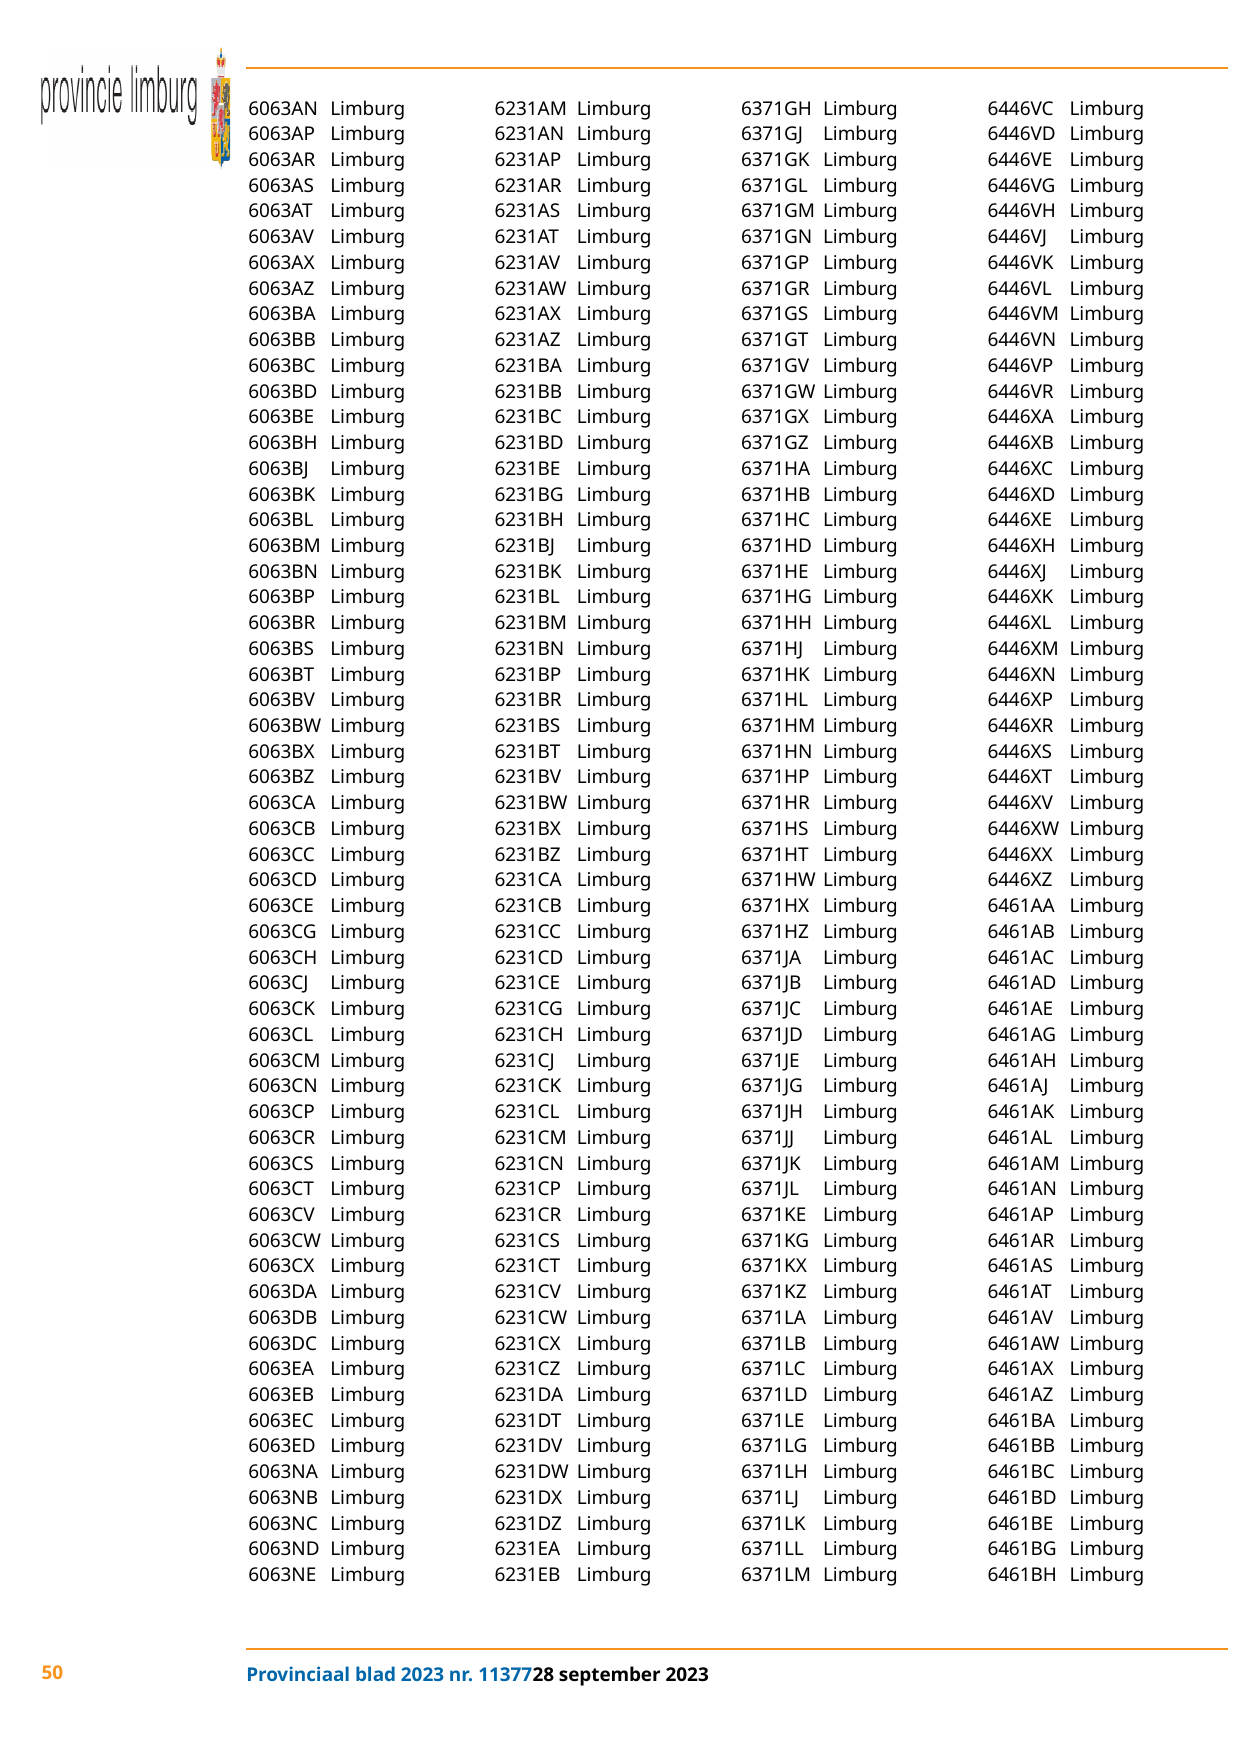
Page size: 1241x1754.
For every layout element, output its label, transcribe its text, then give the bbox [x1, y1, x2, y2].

table_cell Limburg [1069, 404, 1152, 429]
table_cell Limburg [823, 712, 905, 738]
table_cell Limburg [330, 1278, 412, 1304]
table_cell [905, 661, 987, 687]
table_cell 6063CD [248, 867, 330, 892]
table_cell Limburg [577, 1150, 659, 1175]
table_cell 6063BL [248, 506, 330, 532]
table_cell 6063AR [248, 146, 330, 172]
table_cell [905, 249, 987, 275]
table_cell Limburg [1069, 1253, 1152, 1278]
table_cell Limburg [823, 1381, 905, 1407]
table_cell 6063BR [248, 609, 330, 635]
table_cell Limburg [577, 867, 659, 892]
table_cell Limburg [330, 198, 412, 223]
table_cell Limburg [330, 1098, 412, 1124]
table_cell [659, 687, 741, 712]
table_cell Limburg [1069, 918, 1152, 944]
table_cell 6231BA [494, 352, 577, 378]
table_cell Limburg [823, 1433, 905, 1458]
table_cell 6231CX [494, 1330, 577, 1356]
table_cell [659, 1561, 741, 1587]
table_cell [905, 121, 987, 146]
table_cell 6231DW [494, 1459, 577, 1484]
table_cell 6231BM [494, 609, 577, 635]
table_cell [412, 687, 494, 712]
table_cell [659, 1330, 741, 1356]
table_cell 6371LD [741, 1381, 823, 1407]
table_cell [412, 1253, 494, 1278]
table_cell 6371KX [741, 1253, 823, 1278]
table_cell 6371GW [741, 378, 823, 403]
table_cell 6231CM [494, 1124, 577, 1150]
table_cell Limburg [330, 764, 412, 789]
table_cell Limburg [577, 506, 659, 532]
table_cell Limburg [1069, 661, 1152, 687]
table_cell 6063NB [248, 1484, 330, 1510]
table_cell [905, 1381, 987, 1407]
table_cell Limburg [823, 1073, 905, 1098]
table_cell Limburg [577, 609, 659, 635]
table_cell [905, 275, 987, 301]
table_cell Limburg [577, 1330, 659, 1356]
table_cell 6446XE [987, 506, 1069, 532]
table_cell 6446VP [987, 352, 1069, 378]
table_cell Limburg [823, 1021, 905, 1047]
table_cell Limburg [330, 1150, 412, 1175]
table_cell [905, 1175, 987, 1201]
table_cell Limburg [823, 687, 905, 712]
table_cell Limburg [823, 944, 905, 969]
table_cell [905, 1356, 987, 1381]
table_cell Limburg [1069, 301, 1152, 326]
table_cell 6371HW [741, 867, 823, 892]
table_cell Limburg [823, 893, 905, 918]
table_cell 6446XS [987, 738, 1069, 764]
table_cell 6371GK [741, 146, 823, 172]
table_cell Limburg [1069, 378, 1152, 403]
table_cell 6371GL [741, 172, 823, 198]
table_cell [659, 506, 741, 532]
table_cell 6231BX [494, 815, 577, 841]
table_cell 6231EB [494, 1561, 577, 1587]
table_cell [905, 1407, 987, 1433]
table_cell 6371LH [741, 1459, 823, 1484]
table_cell 6231DX [494, 1484, 577, 1510]
table_cell Limburg [577, 918, 659, 944]
table_cell 6461BC [987, 1459, 1069, 1484]
table_cell Limburg [1069, 970, 1152, 995]
table_cell Limburg [823, 1536, 905, 1561]
table_cell Limburg [577, 584, 659, 609]
table_cell [905, 1227, 987, 1253]
table_cell 6231CE [494, 970, 577, 995]
table_cell Limburg [330, 121, 412, 146]
table_cell Limburg [823, 95, 905, 121]
table_cell 6231BJ [494, 532, 577, 558]
table_cell Limburg [330, 1381, 412, 1407]
table_cell 6063BB [248, 326, 330, 352]
table_cell [659, 841, 741, 867]
table_cell [412, 326, 494, 352]
table_cell Limburg [577, 841, 659, 867]
table_cell Limburg [1069, 121, 1152, 146]
table_cell [659, 224, 741, 249]
table_cell [905, 1047, 987, 1072]
table_cell [905, 738, 987, 764]
table_cell [659, 995, 741, 1021]
table_cell Limburg [577, 970, 659, 995]
table_cell Limburg [1069, 893, 1152, 918]
table_cell [659, 301, 741, 326]
table_cell Limburg [1069, 738, 1152, 764]
table_cell Limburg [823, 455, 905, 481]
table_cell Limburg [577, 481, 659, 506]
table_cell Limburg [823, 609, 905, 635]
table_cell [412, 944, 494, 969]
table_cell 6063NC [248, 1510, 330, 1536]
table_cell Limburg [577, 172, 659, 198]
table_cell Limburg [577, 944, 659, 969]
table_cell Limburg [823, 1510, 905, 1536]
table_cell Limburg [823, 1227, 905, 1253]
table_cell [905, 970, 987, 995]
table_cell 6231CT [494, 1253, 577, 1278]
table_cell [412, 1304, 494, 1330]
table_cell Limburg [330, 275, 412, 301]
table_cell [905, 918, 987, 944]
table_cell Limburg [823, 970, 905, 995]
table_cell 6461AG [987, 1021, 1069, 1047]
table_cell 6231CP [494, 1175, 577, 1201]
table_cell [905, 995, 987, 1021]
table_cell Limburg [1069, 1536, 1152, 1561]
table_cell 6231AS [494, 198, 577, 223]
table_cell 6371JD [741, 1021, 823, 1047]
table_cell 6371JK [741, 1150, 823, 1175]
table_cell [659, 1484, 741, 1510]
table_cell 6231CB [494, 893, 577, 918]
table_cell Limburg [577, 275, 659, 301]
table_cell [412, 867, 494, 892]
table_cell [659, 867, 741, 892]
table_cell [412, 661, 494, 687]
table_cell 6371GJ [741, 121, 823, 146]
table_cell 6371KG [741, 1227, 823, 1253]
table_cell 6371HR [741, 790, 823, 815]
table_cell Limburg [330, 1047, 412, 1072]
table_cell 6063CS [248, 1150, 330, 1175]
table_cell [905, 429, 987, 455]
table_cell Limburg [1069, 275, 1152, 301]
table_cell Limburg [577, 1073, 659, 1098]
picture [41, 47, 231, 172]
table_cell Limburg [330, 1459, 412, 1484]
table_cell [659, 455, 741, 481]
table_cell 6461AW [987, 1330, 1069, 1356]
table_cell [659, 172, 741, 198]
table_cell Limburg [1069, 609, 1152, 635]
table_cell Limburg [577, 1433, 659, 1458]
table_cell Limburg [577, 815, 659, 841]
table_cell Limburg [577, 1459, 659, 1484]
table_cell 6461AA [987, 893, 1069, 918]
table_cell [659, 712, 741, 738]
table_cell Limburg [1069, 1047, 1152, 1072]
table_cell Limburg [330, 1253, 412, 1278]
table_cell [412, 429, 494, 455]
table_cell 6231BB [494, 378, 577, 403]
table_cell 6063AN [248, 95, 330, 121]
table_cell Limburg [577, 1381, 659, 1407]
table_cell [905, 712, 987, 738]
table_cell 6446VE [987, 146, 1069, 172]
table_cell Limburg [823, 1201, 905, 1227]
table_cell Limburg [577, 378, 659, 403]
table_cell 6461AZ [987, 1381, 1069, 1407]
table_cell Limburg [1069, 95, 1152, 121]
table_cell Limburg [823, 1278, 905, 1304]
table_cell 6063CW [248, 1227, 330, 1253]
table_cell 6446XL [987, 609, 1069, 635]
table_cell Limburg [823, 121, 905, 146]
table_cell 6063EB [248, 1381, 330, 1407]
table_cell Limburg [1069, 1227, 1152, 1253]
table_cell 6371LB [741, 1330, 823, 1356]
table_cell 6231CC [494, 918, 577, 944]
table_cell Limburg [1069, 352, 1152, 378]
table_cell [659, 1510, 741, 1536]
table_cell [659, 532, 741, 558]
table_cell Limburg [823, 172, 905, 198]
table_cell Limburg [1069, 224, 1152, 249]
table_cell [412, 1381, 494, 1407]
table_cell Limburg [330, 661, 412, 687]
table_cell [659, 1021, 741, 1047]
table_cell 6371HK [741, 661, 823, 687]
table_cell Limburg [823, 867, 905, 892]
table_cell Limburg [1069, 1175, 1152, 1201]
table_cell 6063CA [248, 790, 330, 815]
table_cell [412, 121, 494, 146]
table_cell 6231BZ [494, 841, 577, 867]
table_cell [905, 1253, 987, 1278]
table_cell Limburg [1069, 1484, 1152, 1510]
table_cell 6446VL [987, 275, 1069, 301]
table_cell 6231CV [494, 1278, 577, 1304]
table_cell 6371JB [741, 970, 823, 995]
table_cell [412, 301, 494, 326]
table_cell Limburg [1069, 841, 1152, 867]
table_cell 6371JL [741, 1175, 823, 1201]
table_cell Limburg [823, 1150, 905, 1175]
table_cell Limburg [577, 764, 659, 789]
table_cell Limburg [1069, 1356, 1152, 1381]
table_cell Limburg [1069, 455, 1152, 481]
table_cell 6231BS [494, 712, 577, 738]
table_cell Limburg [330, 1510, 412, 1536]
table_cell 6461AP [987, 1201, 1069, 1227]
table_cell Limburg [330, 1073, 412, 1098]
table_cell Limburg [330, 558, 412, 584]
table_cell 6231CK [494, 1073, 577, 1098]
table_cell [412, 249, 494, 275]
table_cell [659, 1433, 741, 1458]
table_cell Limburg [577, 1561, 659, 1587]
table_cell 6063CG [248, 918, 330, 944]
table_cell [905, 301, 987, 326]
table_cell Limburg [330, 1356, 412, 1381]
table_cell 6461BG [987, 1536, 1069, 1561]
table_cell [905, 893, 987, 918]
table_cell Limburg [1069, 1330, 1152, 1356]
table_cell [659, 1304, 741, 1330]
table_cell [412, 1510, 494, 1536]
table_cell 6231BK [494, 558, 577, 584]
table_cell [905, 1304, 987, 1330]
table_cell 6063BH [248, 429, 330, 455]
table_cell 6446XA [987, 404, 1069, 429]
table_cell Limburg [577, 1484, 659, 1510]
table_cell Limburg [1069, 326, 1152, 352]
table_cell 6371JE [741, 1047, 823, 1072]
table_cell [659, 481, 741, 506]
table_cell [412, 558, 494, 584]
table_cell 6371HP [741, 764, 823, 789]
table_cell Limburg [823, 1175, 905, 1201]
table_cell 6461AN [987, 1175, 1069, 1201]
table_cell 6231CN [494, 1150, 577, 1175]
table_cell [659, 790, 741, 815]
table_cell 6063BT [248, 661, 330, 687]
table_cell [412, 1047, 494, 1072]
table_cell Limburg [577, 1356, 659, 1381]
table_cell Limburg [1069, 1510, 1152, 1536]
table_cell 6371GR [741, 275, 823, 301]
table_cell 6063BA [248, 301, 330, 326]
table_cell Limburg [577, 1201, 659, 1227]
table_cell Limburg [823, 1124, 905, 1150]
table_cell [905, 224, 987, 249]
table_cell 6063CX [248, 1253, 330, 1278]
table_cell Limburg [330, 172, 412, 198]
table_cell Limburg [330, 687, 412, 712]
table_cell 6231CS [494, 1227, 577, 1253]
table_cell Limburg [823, 841, 905, 867]
table_cell Limburg [577, 1510, 659, 1536]
table_cell 6446XV [987, 790, 1069, 815]
table_cell 6063CM [248, 1047, 330, 1072]
table_cell 6371HD [741, 532, 823, 558]
table_cell [412, 455, 494, 481]
table_cell 6063CV [248, 1201, 330, 1227]
table_cell Limburg [577, 301, 659, 326]
table_cell 6446XT [987, 764, 1069, 789]
table_cell 6231AT [494, 224, 577, 249]
table_cell [412, 1536, 494, 1561]
table_cell [659, 1124, 741, 1150]
table_cell 6063CP [248, 1098, 330, 1124]
table_cell Limburg [577, 326, 659, 352]
table_cell [412, 1356, 494, 1381]
table_cell [659, 893, 741, 918]
table_cell [659, 1356, 741, 1381]
table_cell [905, 1021, 987, 1047]
table_cell [659, 1150, 741, 1175]
table_cell 6231CL [494, 1098, 577, 1124]
table_cell Limburg [330, 481, 412, 506]
table_cell 6063BD [248, 378, 330, 403]
table_cell [412, 1150, 494, 1175]
table_cell [412, 893, 494, 918]
table_cell 6231CJ [494, 1047, 577, 1072]
table_cell Limburg [823, 635, 905, 661]
table_cell [905, 558, 987, 584]
table_cell [905, 944, 987, 969]
table_cell [905, 1510, 987, 1536]
table_cell Limburg [1069, 198, 1152, 223]
table_cell 6371JA [741, 944, 823, 969]
table_cell 6063BV [248, 687, 330, 712]
table_cell 6063BW [248, 712, 330, 738]
table_cell [412, 1278, 494, 1304]
table_cell [412, 1330, 494, 1356]
table_cell 6231BP [494, 661, 577, 687]
table_cell 6371JH [741, 1098, 823, 1124]
table_cell Limburg [823, 275, 905, 301]
table_cell Limburg [330, 326, 412, 352]
table_cell [659, 764, 741, 789]
table_cell [659, 429, 741, 455]
table_cell Limburg [577, 893, 659, 918]
table_cell [905, 95, 987, 121]
table_cell 6371HC [741, 506, 823, 532]
table_cell [905, 455, 987, 481]
table_cell [905, 378, 987, 403]
table_cell Limburg [577, 198, 659, 223]
table_cell [412, 995, 494, 1021]
table_cell 6063BK [248, 481, 330, 506]
table_cell Limburg [823, 326, 905, 352]
table_cell Limburg [330, 918, 412, 944]
table_cell [412, 841, 494, 867]
table_cell [412, 404, 494, 429]
table_cell Limburg [823, 1484, 905, 1510]
table_cell 6231BN [494, 635, 577, 661]
table_cell 6063AP [248, 121, 330, 146]
table_cell Limburg [823, 1047, 905, 1072]
table_cell [412, 1407, 494, 1433]
table_cell 6461AE [987, 995, 1069, 1021]
table_cell Limburg [823, 1304, 905, 1330]
table_cell Limburg [1069, 1098, 1152, 1124]
table_cell 6063AT [248, 198, 330, 223]
table_cell [659, 1227, 741, 1253]
table_cell Limburg [330, 790, 412, 815]
table_cell 6371HM [741, 712, 823, 738]
table_cell 6371HX [741, 893, 823, 918]
table_cell Limburg [1069, 506, 1152, 532]
table_cell 6446XZ [987, 867, 1069, 892]
table_cell Limburg [330, 1536, 412, 1561]
table_cell [412, 970, 494, 995]
table_cell [659, 326, 741, 352]
table_cell Limburg [1069, 172, 1152, 198]
table_cell Limburg [1069, 995, 1152, 1021]
table_cell Limburg [330, 404, 412, 429]
table_cell Limburg [330, 738, 412, 764]
table_cell [412, 790, 494, 815]
table_cell Limburg [1069, 815, 1152, 841]
table_cell [905, 584, 987, 609]
table_cell [659, 944, 741, 969]
table_cell 6461AB [987, 918, 1069, 944]
table_cell 6063BX [248, 738, 330, 764]
table_cell 6063AV [248, 224, 330, 249]
table_cell [412, 712, 494, 738]
table_cell 6446XM [987, 635, 1069, 661]
table_cell Limburg [823, 790, 905, 815]
table_cell 6063CR [248, 1124, 330, 1150]
table_cell 6231BV [494, 764, 577, 789]
table_cell [412, 764, 494, 789]
table_cell Limburg [823, 1356, 905, 1381]
table_cell 6231AV [494, 249, 577, 275]
table_cell [659, 378, 741, 403]
table_cell 6461AK [987, 1098, 1069, 1124]
table_cell 6371LJ [741, 1484, 823, 1510]
table_cell 6371LM [741, 1561, 823, 1587]
table_cell Limburg [823, 738, 905, 764]
table_cell [659, 404, 741, 429]
table_cell [905, 1124, 987, 1150]
table_cell [412, 378, 494, 403]
table_cell 6231CG [494, 995, 577, 1021]
table_cell [905, 1330, 987, 1356]
table_cell 6063BC [248, 352, 330, 378]
table_cell Limburg [330, 1227, 412, 1253]
table_cell Limburg [1069, 712, 1152, 738]
table_cell [412, 1098, 494, 1124]
table_cell 6371HT [741, 841, 823, 867]
table_cell 6371HS [741, 815, 823, 841]
table_cell [905, 609, 987, 635]
table_cell [905, 481, 987, 506]
table_cell [905, 635, 987, 661]
table_cell 6231CA [494, 867, 577, 892]
table_cell 6446XJ [987, 558, 1069, 584]
table_cell Limburg [330, 841, 412, 867]
table_cell 6231BH [494, 506, 577, 532]
table_cell 6371LC [741, 1356, 823, 1381]
table_cell Limburg [330, 378, 412, 403]
table_cell [412, 609, 494, 635]
table_cell 6063CH [248, 944, 330, 969]
table_cell [412, 1021, 494, 1047]
table_cell [905, 687, 987, 712]
table_cell [659, 1407, 741, 1433]
table_cell Limburg [823, 661, 905, 687]
table_cell 6371HB [741, 481, 823, 506]
table_cell 6063CL [248, 1021, 330, 1047]
table_cell Limburg [1069, 481, 1152, 506]
table_cell 6231CW [494, 1304, 577, 1330]
table_cell 6446XP [987, 687, 1069, 712]
table_cell [905, 1150, 987, 1175]
table_cell 6063CJ [248, 970, 330, 995]
table_cell Limburg [330, 532, 412, 558]
table_cell 6371GP [741, 249, 823, 275]
table_cell 6371LE [741, 1407, 823, 1433]
table_cell 6063BN [248, 558, 330, 584]
table_cell Limburg [330, 429, 412, 455]
table_cell [905, 1484, 987, 1510]
table_cell Limburg [1069, 584, 1152, 609]
table_cell Limburg [330, 1330, 412, 1356]
table_cell 6461AL [987, 1124, 1069, 1150]
table_cell Limburg [823, 558, 905, 584]
table_cell Limburg [1069, 687, 1152, 712]
table_cell 6371HN [741, 738, 823, 764]
table_cell Limburg [823, 404, 905, 429]
table_cell Limburg [330, 584, 412, 609]
table_cell Limburg [823, 995, 905, 1021]
table_cell [659, 352, 741, 378]
table_cell Limburg [330, 867, 412, 892]
table_cell 6063EC [248, 1407, 330, 1433]
table_cell Limburg [823, 1561, 905, 1587]
table_cell [412, 918, 494, 944]
table_cell 6063CE [248, 893, 330, 918]
table_cell Limburg [823, 249, 905, 275]
table_cell 6371HZ [741, 918, 823, 944]
table_cell [905, 198, 987, 223]
table_cell Limburg [1069, 1073, 1152, 1098]
table_cell 6371KE [741, 1201, 823, 1227]
table_cell Limburg [1069, 146, 1152, 172]
table_cell Limburg [1069, 429, 1152, 455]
table_cell [905, 506, 987, 532]
table_cell 6063ED [248, 1433, 330, 1458]
table_cell 6063CT [248, 1175, 330, 1201]
table_cell 6063BE [248, 404, 330, 429]
table_cell 6231BW [494, 790, 577, 815]
table_cell 6446XR [987, 712, 1069, 738]
table_cell Limburg [823, 532, 905, 558]
table_cell [905, 764, 987, 789]
table_cell Limburg [577, 558, 659, 584]
table_cell [905, 1459, 987, 1484]
table_cell [659, 815, 741, 841]
table_cell [659, 918, 741, 944]
table_cell Limburg [330, 506, 412, 532]
table_cell [412, 1459, 494, 1484]
table_cell 6231AX [494, 301, 577, 326]
table_cell [412, 635, 494, 661]
table_cell 6063EA [248, 1356, 330, 1381]
table_cell [412, 224, 494, 249]
table_cell [412, 506, 494, 532]
table_cell 6231EA [494, 1536, 577, 1561]
table_cell Limburg [330, 995, 412, 1021]
table_cell Limburg [577, 712, 659, 738]
table_cell [905, 532, 987, 558]
table_cell [905, 815, 987, 841]
table_cell 6446VC [987, 95, 1069, 121]
table_cell 6371GN [741, 224, 823, 249]
table_cell 6371LK [741, 1510, 823, 1536]
table_cell Limburg [823, 378, 905, 403]
table_cell 6231BC [494, 404, 577, 429]
table_cell 6231CR [494, 1201, 577, 1227]
table_cell Limburg [330, 1021, 412, 1047]
table_cell 6371GS [741, 301, 823, 326]
table_cell [905, 1098, 987, 1124]
table_cell 6446VJ [987, 224, 1069, 249]
table_cell [905, 1536, 987, 1561]
table_cell Limburg [1069, 1561, 1152, 1587]
table_cell [412, 738, 494, 764]
table_cell Limburg [823, 352, 905, 378]
table_cell [412, 1484, 494, 1510]
table_cell 6231DT [494, 1407, 577, 1433]
table_cell Limburg [823, 1330, 905, 1356]
table_cell Limburg [330, 224, 412, 249]
table_cell Limburg [1069, 249, 1152, 275]
table_cell 6231AN [494, 121, 577, 146]
table_cell Limburg [577, 1175, 659, 1201]
table_cell [659, 609, 741, 635]
table_cell Limburg [330, 146, 412, 172]
table_cell [412, 1433, 494, 1458]
table_cell [659, 558, 741, 584]
table_cell 6461BH [987, 1561, 1069, 1587]
table_cell [905, 1073, 987, 1098]
table_cell [412, 1201, 494, 1227]
table_cell 6231CD [494, 944, 577, 969]
table_cell Limburg [823, 429, 905, 455]
table_cell Limburg [823, 918, 905, 944]
table_cell 6446VN [987, 326, 1069, 352]
table_cell [412, 1227, 494, 1253]
table_cell [659, 1278, 741, 1304]
table_cell [412, 352, 494, 378]
table_cell Limburg [330, 1201, 412, 1227]
table_cell Limburg [330, 1124, 412, 1150]
table_cell Limburg [577, 1021, 659, 1047]
table_cell [905, 172, 987, 198]
table_cell 6446XW [987, 815, 1069, 841]
table_cell Limburg [823, 198, 905, 223]
table_cell Limburg [330, 1484, 412, 1510]
table_cell [659, 1047, 741, 1072]
table_cell 6461AX [987, 1356, 1069, 1381]
table_cell Limburg [1069, 1150, 1152, 1175]
table_cell [659, 1253, 741, 1278]
table_cell 6231AM [494, 95, 577, 121]
table_cell [412, 1175, 494, 1201]
table_cell 6231BL [494, 584, 577, 609]
table_cell Limburg [823, 481, 905, 506]
table_cell 6461AT [987, 1278, 1069, 1304]
table_cell Limburg [1069, 1124, 1152, 1150]
table_cell Limburg [577, 1124, 659, 1150]
table_cell 6063DA [248, 1278, 330, 1304]
table_cell Limburg [577, 404, 659, 429]
table_cell [659, 1201, 741, 1227]
table_cell 6231CH [494, 1021, 577, 1047]
table_cell 6371HJ [741, 635, 823, 661]
table_cell 6371GH [741, 95, 823, 121]
table_cell Limburg [1069, 764, 1152, 789]
table_cell 6461BB [987, 1433, 1069, 1458]
table_cell 6371GV [741, 352, 823, 378]
table_cell [905, 352, 987, 378]
table_cell 6371HE [741, 558, 823, 584]
table_cell 6461BE [987, 1510, 1069, 1536]
table_cell [905, 841, 987, 867]
table_cell 6461AV [987, 1304, 1069, 1330]
table_cell [412, 1561, 494, 1587]
table_cell 6063ND [248, 1536, 330, 1561]
table_cell 6231AR [494, 172, 577, 198]
table_cell 6231CZ [494, 1356, 577, 1381]
table_cell Limburg [823, 1459, 905, 1484]
table_cell Limburg [577, 532, 659, 558]
table_cell [412, 95, 494, 121]
table_cell Limburg [330, 95, 412, 121]
table_cell 6063CN [248, 1073, 330, 1098]
table_cell [659, 635, 741, 661]
table_cell [905, 1433, 987, 1458]
table_cell Limburg [1069, 635, 1152, 661]
table_cell 6446VH [987, 198, 1069, 223]
table_cell [659, 198, 741, 223]
table_cell [659, 121, 741, 146]
table_cell Limburg [330, 1304, 412, 1330]
table_cell 6371GM [741, 198, 823, 223]
table_cell 6231DZ [494, 1510, 577, 1536]
table_cell Limburg [1069, 1459, 1152, 1484]
table_cell Limburg [330, 455, 412, 481]
table_cell [659, 249, 741, 275]
table_cell 6446XX [987, 841, 1069, 867]
table_cell 6446VD [987, 121, 1069, 146]
table_cell [659, 584, 741, 609]
table_cell Limburg [577, 995, 659, 1021]
table_cell 6446XN [987, 661, 1069, 687]
table_cell [659, 1175, 741, 1201]
table_cell [659, 970, 741, 995]
table_cell Limburg [823, 506, 905, 532]
table_cell 6371KZ [741, 1278, 823, 1304]
table_cell 6063DC [248, 1330, 330, 1356]
table_cell Limburg [823, 1098, 905, 1124]
table_cell Limburg [1069, 558, 1152, 584]
table_cell 6063CB [248, 815, 330, 841]
table_cell 6231AP [494, 146, 577, 172]
table_cell 6063CC [248, 841, 330, 867]
table_cell 6371LL [741, 1536, 823, 1561]
table_cell Limburg [330, 301, 412, 326]
table_cell Limburg [577, 95, 659, 121]
table_cell Limburg [330, 249, 412, 275]
table_cell 6063DB [248, 1304, 330, 1330]
table_cell Limburg [330, 712, 412, 738]
table_cell Limburg [1069, 1021, 1152, 1047]
table_cell 6371HA [741, 455, 823, 481]
table_cell 6371LG [741, 1433, 823, 1458]
table_cell Limburg [823, 1407, 905, 1433]
table_cell 6446VG [987, 172, 1069, 198]
table_cell 6231BT [494, 738, 577, 764]
table_cell 6371JC [741, 995, 823, 1021]
table_cell [905, 1278, 987, 1304]
table_cell 6371GT [741, 326, 823, 352]
table_cell Limburg [330, 893, 412, 918]
table_cell 6063BJ [248, 455, 330, 481]
table_cell Limburg [577, 1098, 659, 1124]
table_cell [412, 481, 494, 506]
table_cell 6461AJ [987, 1073, 1069, 1098]
table_cell Limburg [577, 1227, 659, 1253]
table_cell 6371JJ [741, 1124, 823, 1150]
table_cell Limburg [1069, 1381, 1152, 1407]
table_cell 6446XK [987, 584, 1069, 609]
table_cell Limburg [1069, 944, 1152, 969]
table_cell 6063NE [248, 1561, 330, 1587]
table_cell 6461AH [987, 1047, 1069, 1072]
table_cell 6461AM [987, 1150, 1069, 1175]
table_cell 6446XH [987, 532, 1069, 558]
table_cell 6231BG [494, 481, 577, 506]
table_cell 6231BR [494, 687, 577, 712]
table_cell 6461AD [987, 970, 1069, 995]
table_cell Limburg [577, 455, 659, 481]
table_cell 6371GX [741, 404, 823, 429]
table_cell 6461BD [987, 1484, 1069, 1510]
table_cell Limburg [577, 146, 659, 172]
table_cell 6371HL [741, 687, 823, 712]
table_cell Limburg [1069, 1201, 1152, 1227]
table_cell Limburg [330, 1407, 412, 1433]
table_cell [412, 198, 494, 223]
table_cell 6063BZ [248, 764, 330, 789]
table_cell Limburg [577, 224, 659, 249]
table_cell 6461AS [987, 1253, 1069, 1278]
table_cell [412, 584, 494, 609]
table_cell Limburg [577, 661, 659, 687]
table_cell [659, 1536, 741, 1561]
table_cell [659, 661, 741, 687]
table_cell [659, 1381, 741, 1407]
table_cell [905, 1561, 987, 1587]
table_cell [905, 404, 987, 429]
table_cell 6446VR [987, 378, 1069, 403]
table_cell Limburg [1069, 867, 1152, 892]
table_cell 6063BP [248, 584, 330, 609]
table_cell [659, 738, 741, 764]
table_cell 6446XC [987, 455, 1069, 481]
table_cell 6446XD [987, 481, 1069, 506]
table_cell Limburg [1069, 1304, 1152, 1330]
table_cell 6231BE [494, 455, 577, 481]
table_cell [412, 1073, 494, 1098]
table_cell 6461AC [987, 944, 1069, 969]
table_cell 6371HG [741, 584, 823, 609]
table_cell [659, 1459, 741, 1484]
table_cell 6231AW [494, 275, 577, 301]
table_cell Limburg [823, 1253, 905, 1278]
table_cell 6063AS [248, 172, 330, 198]
table_cell Limburg [577, 1407, 659, 1433]
table_cell Limburg [577, 738, 659, 764]
table_cell Limburg [1069, 532, 1152, 558]
table_cell [659, 275, 741, 301]
table_cell 6063BS [248, 635, 330, 661]
table_cell 6231DA [494, 1381, 577, 1407]
table_cell Limburg [1069, 790, 1152, 815]
table_cell Limburg [577, 121, 659, 146]
table_cell Limburg [823, 815, 905, 841]
table_cell Limburg [823, 584, 905, 609]
table_cell Limburg [330, 1561, 412, 1587]
table_cell Limburg [1069, 1278, 1152, 1304]
table_cell [412, 815, 494, 841]
table_cell [905, 790, 987, 815]
table_cell Limburg [577, 1047, 659, 1072]
table_cell Limburg [330, 815, 412, 841]
table_cell Limburg [577, 790, 659, 815]
table_cell 6446VM [987, 301, 1069, 326]
table_cell Limburg [823, 301, 905, 326]
table_cell 6371GZ [741, 429, 823, 455]
table_cell Limburg [1069, 1407, 1152, 1433]
table_cell Limburg [823, 224, 905, 249]
table_cell [412, 1124, 494, 1150]
table_cell 6063AZ [248, 275, 330, 301]
table_cell [905, 867, 987, 892]
table_cell [659, 146, 741, 172]
table_cell 6446XB [987, 429, 1069, 455]
table_cell Limburg [577, 1253, 659, 1278]
table_cell Limburg [577, 429, 659, 455]
table_cell 6063CK [248, 995, 330, 1021]
table_cell Limburg [823, 764, 905, 789]
table_cell Limburg [330, 970, 412, 995]
table_cell Limburg [577, 249, 659, 275]
table_cell Limburg [1069, 1433, 1152, 1458]
table_cell Limburg [330, 1433, 412, 1458]
table_cell [412, 172, 494, 198]
table_cell Limburg [577, 352, 659, 378]
table_cell [412, 532, 494, 558]
table_cell [905, 146, 987, 172]
table_cell 6371HH [741, 609, 823, 635]
table_cell Limburg [330, 1175, 412, 1201]
table_cell 6231BD [494, 429, 577, 455]
table_cell [412, 146, 494, 172]
table_cell 6371JG [741, 1073, 823, 1098]
table_cell [412, 275, 494, 301]
table_cell [659, 95, 741, 121]
table_cell Limburg [577, 1304, 659, 1330]
table_cell 6063AX [248, 249, 330, 275]
table_cell Limburg [577, 687, 659, 712]
table_cell [905, 326, 987, 352]
table_cell Limburg [577, 1278, 659, 1304]
table_cell [659, 1098, 741, 1124]
table_cell Limburg [577, 1536, 659, 1561]
table_cell Limburg [823, 146, 905, 172]
table_cell Limburg [330, 352, 412, 378]
table_cell 6063NA [248, 1459, 330, 1484]
table_cell 6461BA [987, 1407, 1069, 1433]
table_cell Limburg [577, 635, 659, 661]
table_cell Limburg [330, 944, 412, 969]
table_cell 6231AZ [494, 326, 577, 352]
table_cell 6231DV [494, 1433, 577, 1458]
table_cell [659, 1073, 741, 1098]
table_cell 6063BM [248, 532, 330, 558]
table_cell 6371LA [741, 1304, 823, 1330]
table_cell [905, 1201, 987, 1227]
table_cell 6446VK [987, 249, 1069, 275]
table_cell Limburg [330, 635, 412, 661]
table_cell Limburg [330, 609, 412, 635]
table_cell 6461AR [987, 1227, 1069, 1253]
